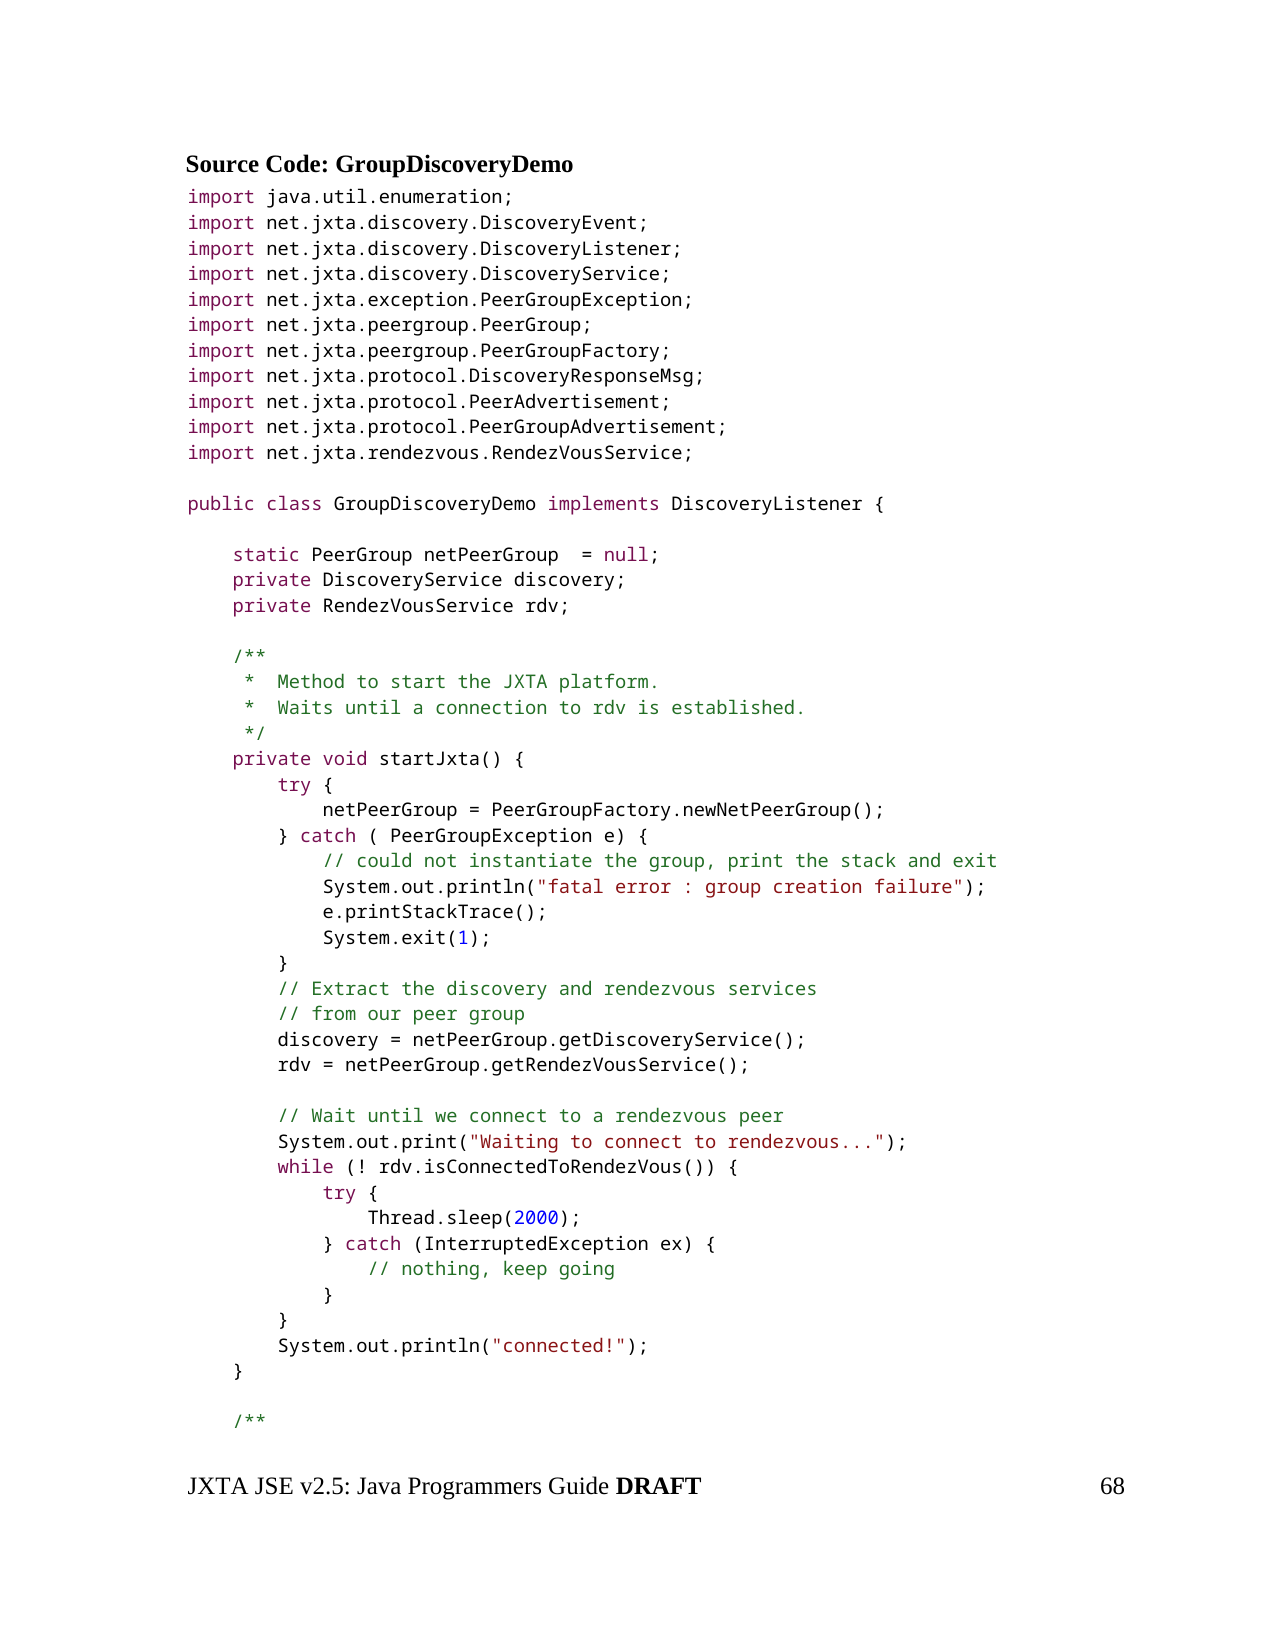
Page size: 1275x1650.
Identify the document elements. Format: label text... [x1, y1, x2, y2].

text while (! rdv.isConnectedToRendezVous()) { [187, 1154, 1126, 1179]
text /** [187, 1409, 1126, 1434]
text } [187, 949, 1126, 975]
text // Extract the discovery and rendezvous services [187, 975, 1126, 1001]
text */ [187, 720, 1126, 745]
text /** [187, 643, 1126, 669]
text import net.jxta.discovery.DiscoveryService; [187, 261, 1126, 286]
text * Method to start the JXTA platform. [187, 669, 1126, 694]
text private DiscoveryService discovery; [187, 567, 1126, 592]
text private RendezVousService rdv; [187, 592, 1126, 618]
text import net.jxta.peergroup.PeerGroup; [187, 312, 1126, 337]
text Thread.sleep(2000); [187, 1205, 1126, 1230]
text public class GroupDiscoveryDemo implements DiscoveryListener { [187, 490, 1126, 516]
text import net.jxta.peergroup.PeerGroupFactory; [187, 337, 1126, 363]
text try { [187, 771, 1126, 796]
text e.printStackTrace(); [187, 898, 1126, 924]
text rdv = netPeerGroup.getRendezVousService(); [187, 1052, 1126, 1077]
text System.out.print("Waiting to connect to rendezvous..."); [187, 1128, 1126, 1154]
text import net.jxta.discovery.DiscoveryListener; [187, 235, 1126, 261]
text netPeerGroup = PeerGroupFactory.newNetPeerGroup(); [187, 796, 1126, 822]
text System.exit(1); [187, 924, 1126, 949]
text } [187, 1281, 1126, 1307]
text } [187, 1358, 1126, 1383]
text static PeerGroup netPeerGroup = null; [187, 541, 1126, 567]
text System.out.println("connected!"); [187, 1332, 1126, 1358]
text // nothing, keep going [187, 1256, 1126, 1281]
text import net.jxta.protocol.PeerGroupAdvertisement; [187, 414, 1126, 439]
text import net.jxta.discovery.DiscoveryEvent; [187, 209, 1126, 235]
text import net.jxta.exception.PeerGroupException; [187, 286, 1126, 312]
text } [187, 1307, 1126, 1332]
text } catch ( PeerGroupException e) { [187, 822, 1126, 847]
text // from our peer group [187, 1001, 1126, 1026]
text import java.util.enumeration; [187, 184, 1126, 209]
text Source Code: GroupDiscoveryDemo [185, 150, 1063, 178]
text } catch (InterruptedException ex) { [187, 1230, 1126, 1256]
text import net.jxta.protocol.PeerAdvertisement; [187, 388, 1126, 414]
text private void startJxta() { [187, 745, 1126, 771]
text System.out.println("fatal error : group creation failure"); [187, 873, 1126, 898]
text import net.jxta.protocol.DiscoveryResponseMsg; [187, 363, 1126, 388]
text * Waits until a connection to rdv is established. [187, 694, 1126, 720]
text // could not instantiate the group, print the stack and exit [187, 847, 1126, 873]
text try { [187, 1179, 1126, 1205]
text import net.jxta.rendezvous.RendezVousService; [187, 439, 1126, 465]
text discovery = netPeerGroup.getDiscoveryService(); [187, 1026, 1126, 1052]
text // Wait until we connect to a rendezvous peer [187, 1103, 1126, 1128]
